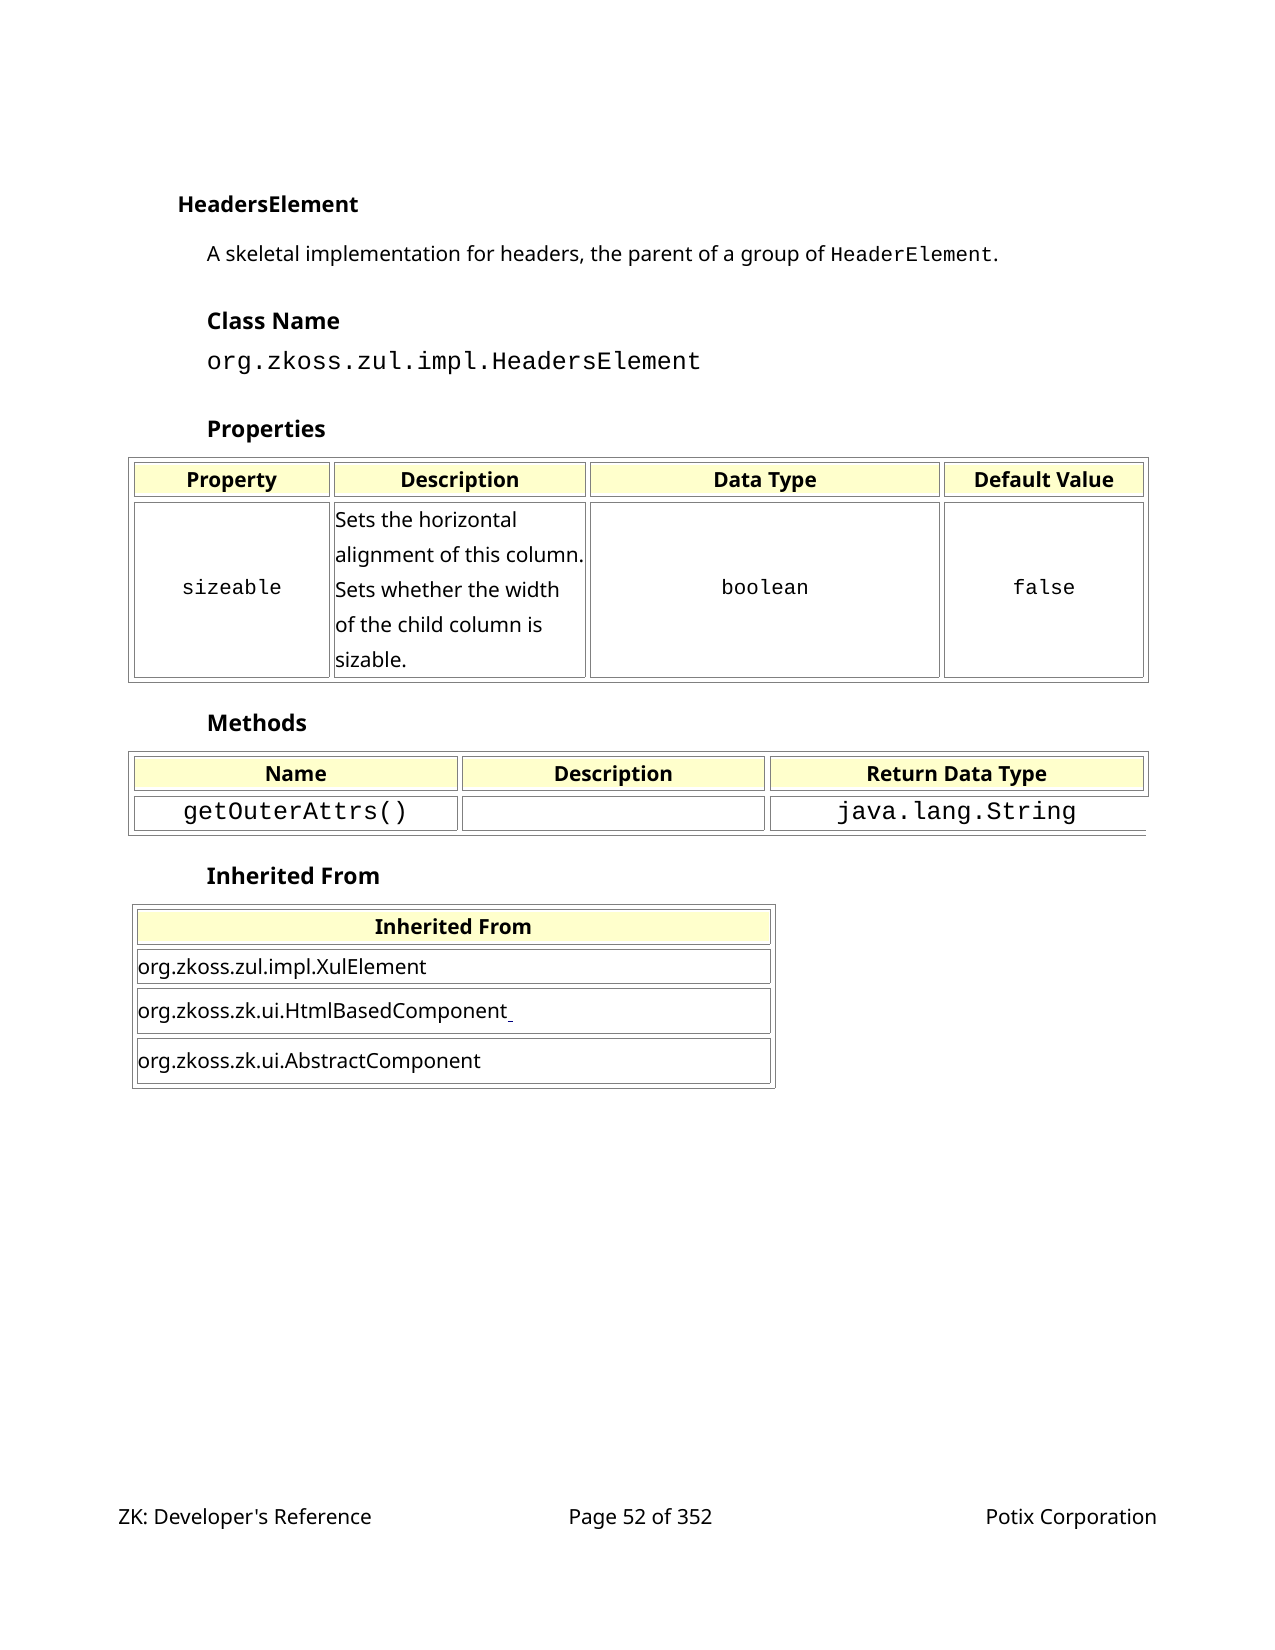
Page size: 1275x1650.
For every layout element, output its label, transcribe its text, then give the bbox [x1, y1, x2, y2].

text A skeletal implementation for headers, the parent of a group of HeaderElement. [207, 239, 1157, 268]
table_header Data Type [588, 458, 942, 496]
table_cell sizeable [131, 496, 332, 677]
table_header Return Data Type [767, 752, 1146, 790]
subtitle Properties [207, 413, 1157, 444]
table_cell Sets the horizontal alignment of this column. Sets whether the width of the child column is sizable. [332, 496, 588, 677]
table_header Inherited From [134, 905, 772, 943]
subtitle Class Name [207, 305, 1157, 336]
subtitle HeadersElement [177, 189, 1157, 219]
table_header Description [460, 752, 767, 790]
subtitle Inherited From [207, 860, 1157, 891]
table_cell org.zkoss.zk.ui.AbstractComponent [134, 1033, 772, 1082]
table_header Name [131, 752, 459, 790]
table_cell org.zkoss.zk.ui.HtmlBasedComponent [134, 983, 772, 1033]
table_header Property [131, 458, 332, 496]
text org.zkoss.zul.impl.HeadersElement [207, 348, 1157, 377]
table_cell [460, 790, 767, 830]
table_cell org.zkoss.zul.impl.XulElement [134, 944, 772, 983]
table_cell getOuterAttrs() [131, 790, 459, 830]
subtitle Methods [207, 707, 1157, 738]
table_cell false [942, 496, 1146, 677]
table_cell java.lang.String [767, 790, 1146, 830]
table_header Default Value [942, 458, 1146, 496]
table_header Description [332, 458, 588, 496]
table_cell boolean [588, 496, 942, 677]
table_cell [463, 797, 764, 830]
